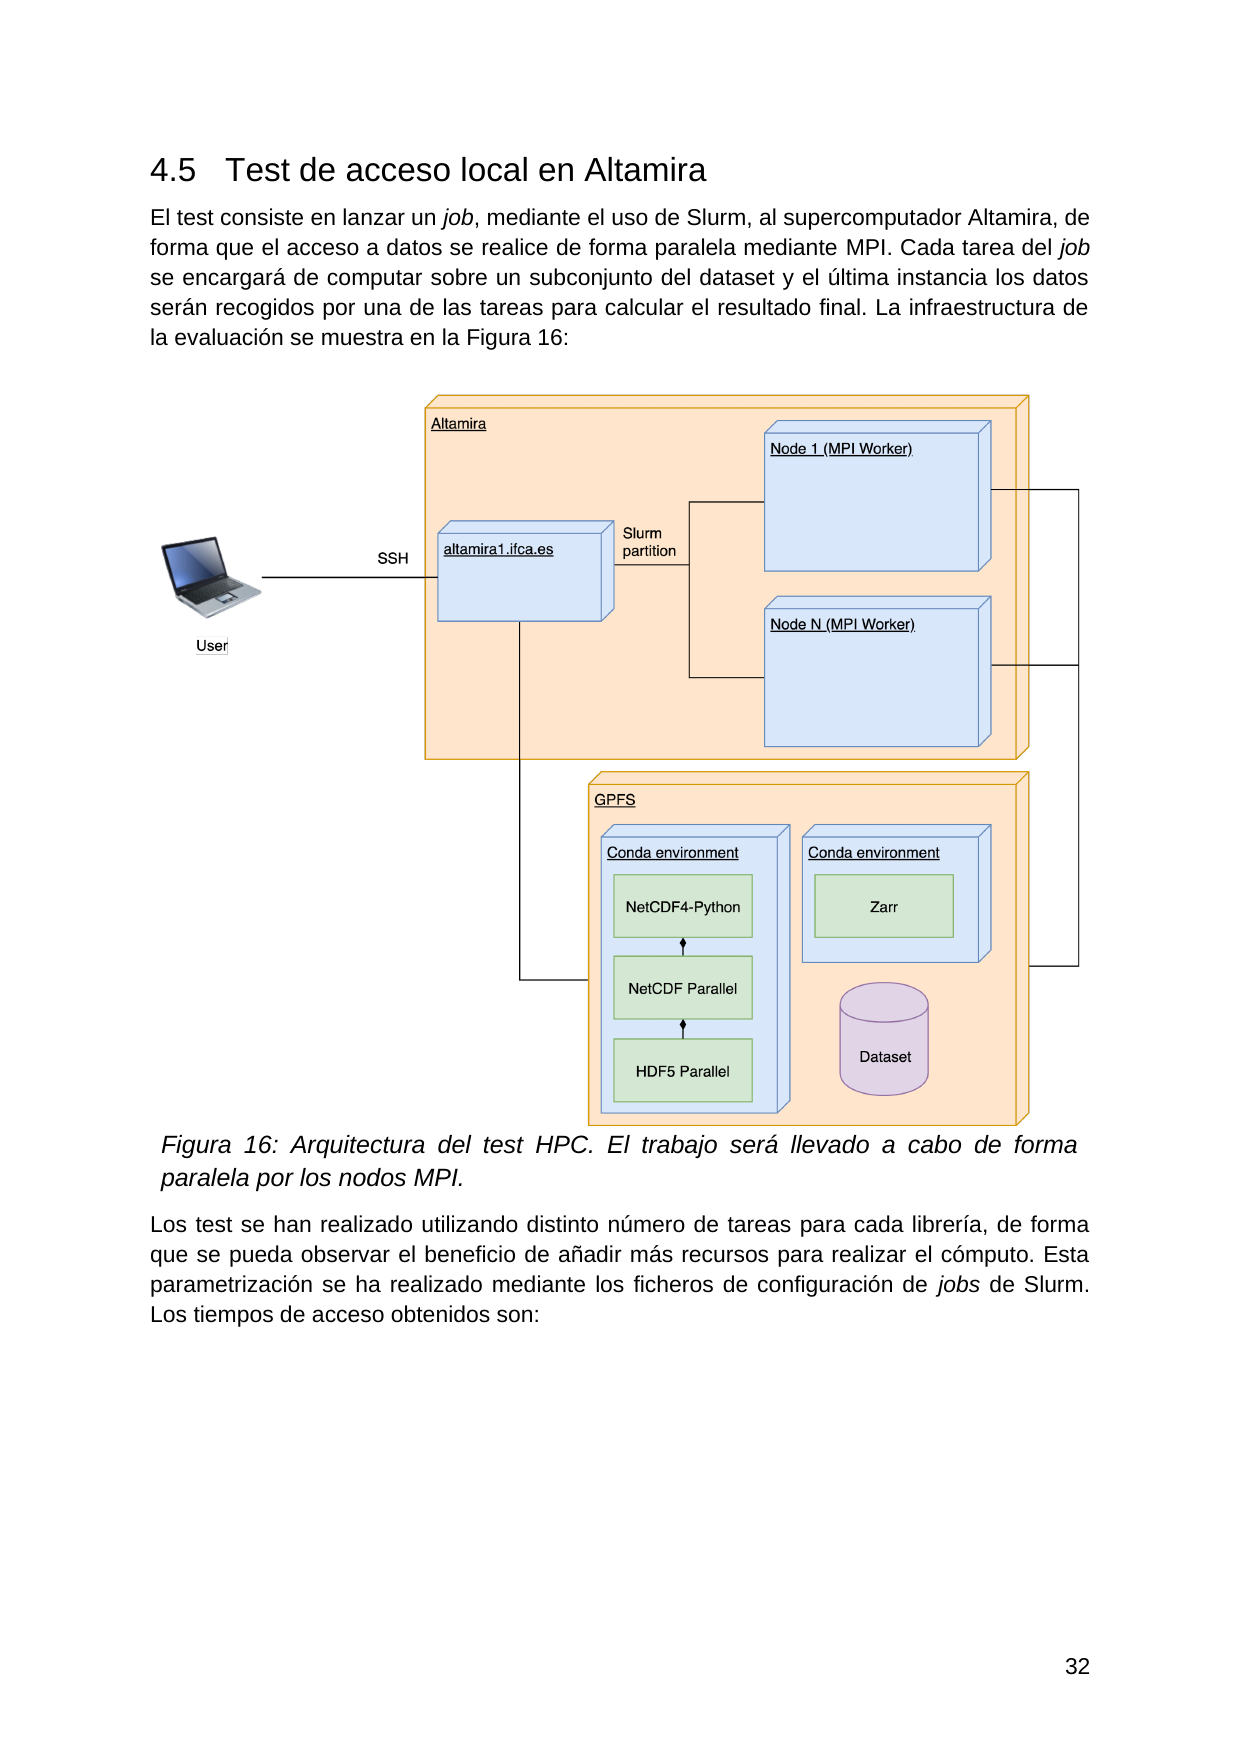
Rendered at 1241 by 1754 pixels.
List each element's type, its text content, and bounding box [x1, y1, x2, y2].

text El test consiste en lanzar un job, mediante el uso de Slurm, al supercomputador Altamira, de forma que el acceso a datos se realice de forma paralela mediante MPI. Cada tarea del job se encargará de computar sobre un subconjunto del dataset y el última instancia los datos serán recogidos por una de las tareas para calcular el resultado final. La infraestructura de la evaluación se muestra en la Figura 16: [150, 203, 1090, 351]
picture [160, 394, 1080, 1126]
text Los test se han realizado utilizando distinto número de tareas para cada librería, de forma que se pueda observar el beneficio de añadir más recursos para realizar el cómputo. Esta parametrización se ha realizado mediante los ficheros de configuración de jobs de Slurm. Los tiempos de acceso obtenidos son: [150, 1211, 1090, 1328]
text Figura 16: Arquitectura del test HPC. El trabajo será llevado a cabo de forma paralela por los nodos MPI. [161, 1126, 1079, 1192]
subtitle Test de acceso local en Altamira [150, 150, 1090, 188]
